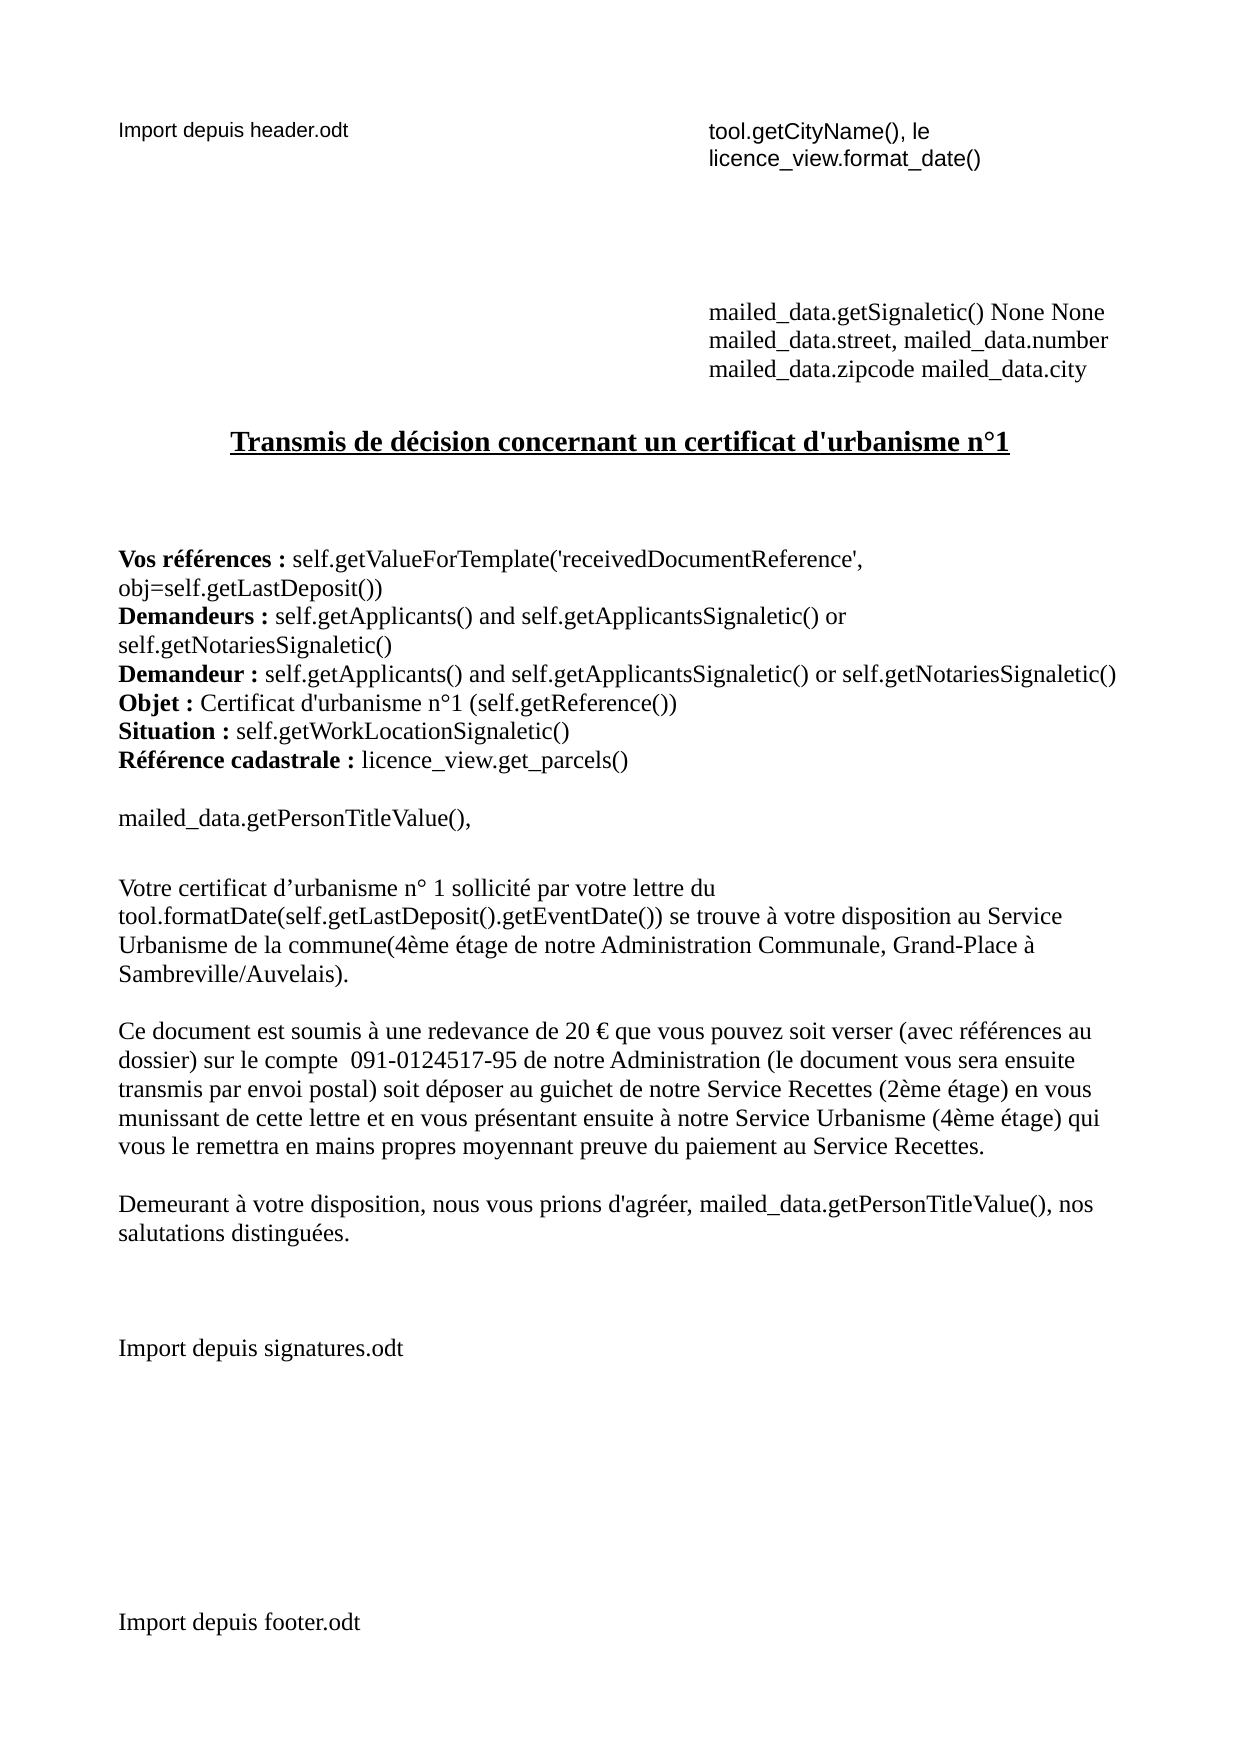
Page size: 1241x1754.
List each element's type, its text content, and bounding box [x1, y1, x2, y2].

text mailed_data.getPersonTitleValue(), [118, 803, 1122, 831]
text Import depuis signatures.odt [118, 1333, 1122, 1361]
title Transmis de décision concernant un certificat d'urbanisme n°1 [118, 424, 1122, 458]
text Objet : Certificat d'urbanisme n°1 (self.getReference()) [118, 688, 1122, 716]
text Votre certificat d’urbanisme n° 1 sollicité par votre lettre du tool.formatDate(self.getLastDeposit().getEventDate()) se trouve à votre disposition au Service Urbanisme de la commune(4ème étage de notre Administration Communale, Grand-Place à Sambreville/Auvelais). [118, 873, 1122, 988]
text Demandeur : self.getApplicants() and self.getApplicantsSignaletic() or self.getNotariesSignaletic() [118, 659, 1122, 688]
text Référence cadastrale : licence_view.get_parcels() [118, 745, 1122, 774]
text Demeurant à votre disposition, nous vous prions d'agréer, mailed_data.getPersonTitleValue(), nos salutations distinguées. [118, 1189, 1122, 1246]
text Vos références : self.getValueForTemplate('receivedDocumentReference', obj=self.getLastDeposit()) [118, 544, 1122, 601]
text Ce document est soumis à une redevance de 20 € que vous pouvez soit verser (avec références au dossier) sur le compte 091-0124517-95 de notre Administration (le document vous sera ensuite transmis par envoi postal) soit déposer au guichet de notre Service Recettes (2ème étage) en vous munissant de cette lettre et en vous présentant ensuite à notre Service Urbanisme (4ème étage) qui vous le remettra en mains propres moyennant preuve du paiement au Service Recettes. [118, 1016, 1122, 1160]
table_header Import depuis header.odt [118, 118, 708, 395]
table_header tool.getCityName(), le licence_view.format_date() mailed_data.getSignaletic() None None mailed_data.street, mailed_data.number mailed_data.zipcode mailed_data.city [709, 118, 1123, 395]
text Demandeurs : self.getApplicants() and self.getApplicantsSignaletic() or self.getNotariesSignaletic() [118, 601, 1122, 659]
text Situation : self.getWorkLocationSignaletic() [118, 716, 1122, 745]
